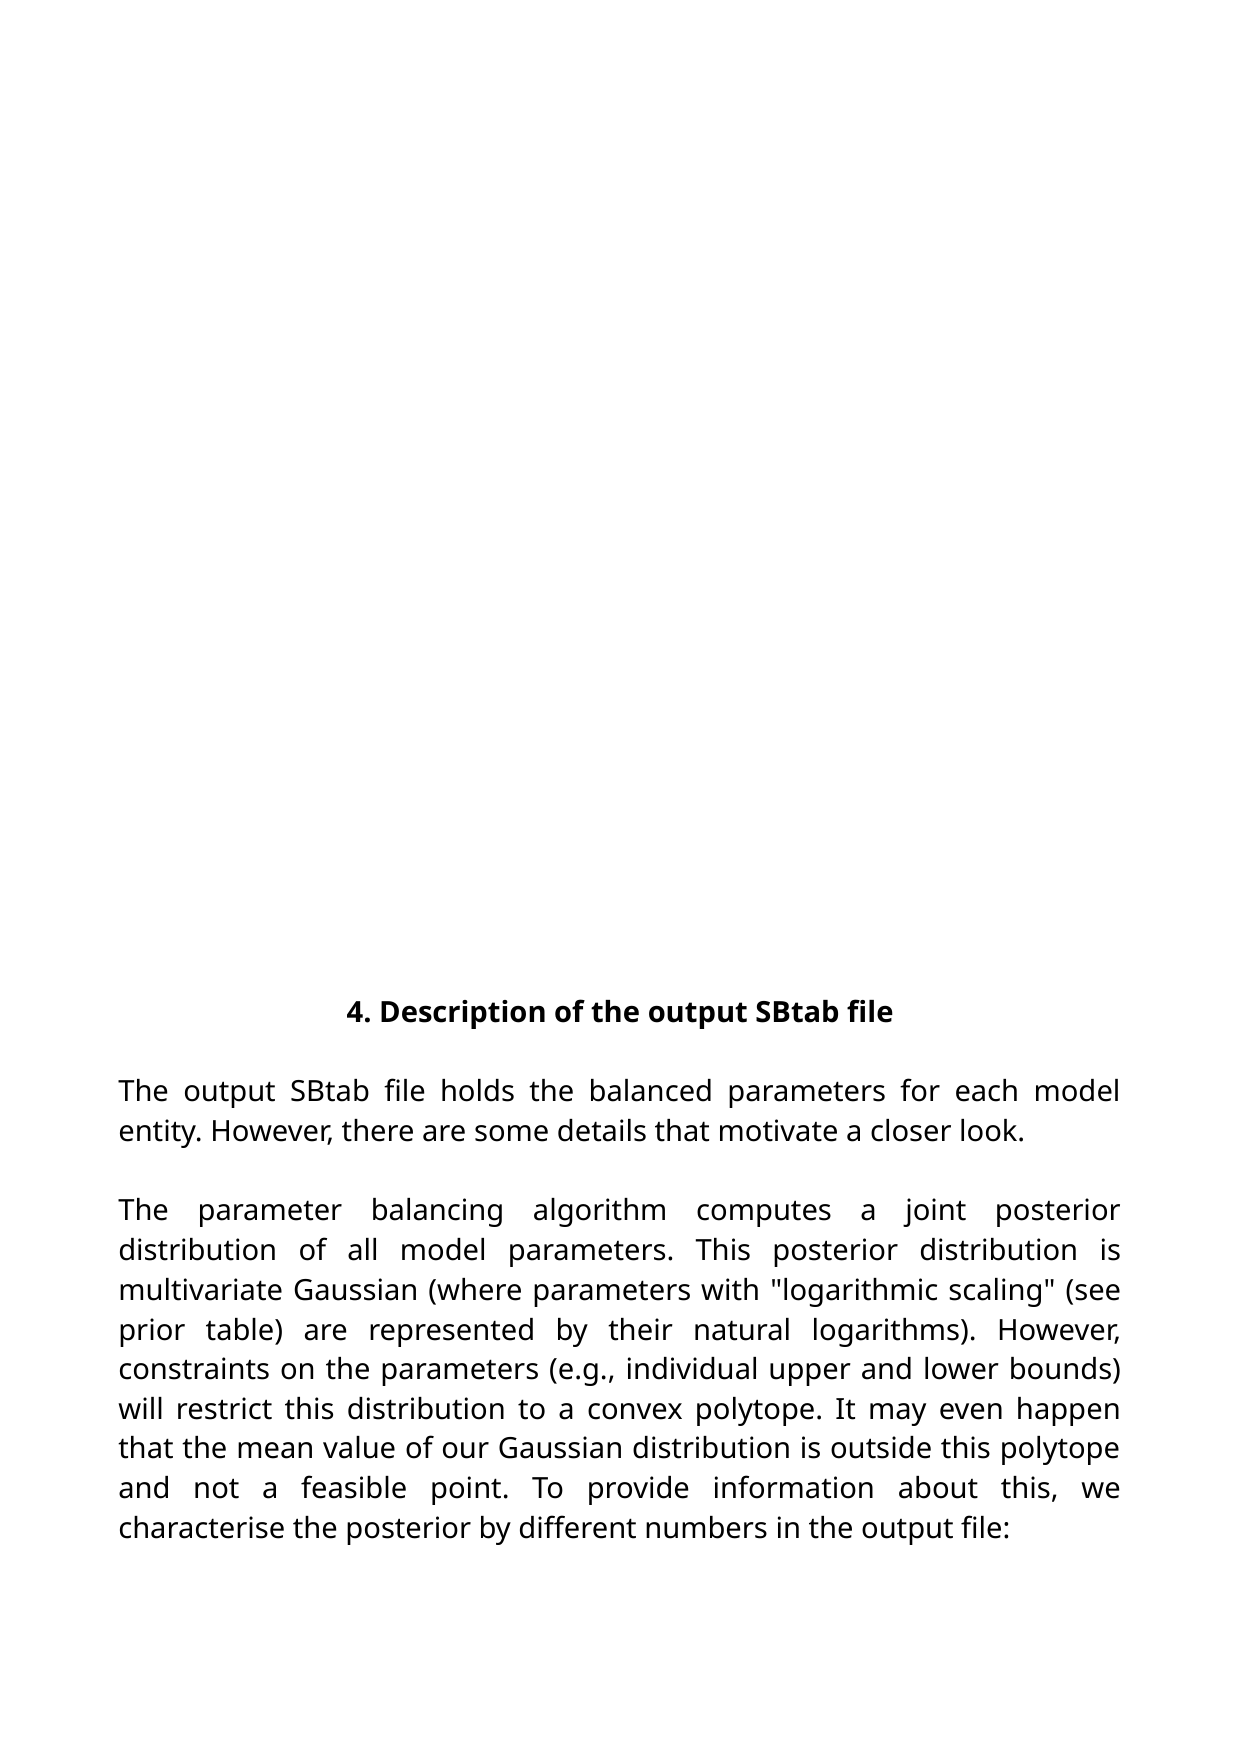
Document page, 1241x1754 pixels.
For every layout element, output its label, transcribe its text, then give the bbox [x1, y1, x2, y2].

text The output SBtab file holds the balanced parameters for each model entity. However, there are some details that motivate a closer look. [118, 1071, 1122, 1150]
text The parameter balancing algorithm computes a joint posterior distribution of all model parameters. This posterior distribution is multivariate Gaussian (where parameters with "logarithmic scaling" (see prior table) are represented by their natural logarithms). However, constraints on the parameters (e.g., individual upper and lower bounds) will restrict this distribution to a convex polytope. It may even happen that the mean value of our Gaussian distribution is outside this polytope and not a feasible point. To provide information about this, we characterise the posterior by different numbers in the output file: [118, 1190, 1122, 1547]
text 4. Description of the output SBtab file [118, 991, 1122, 1031]
